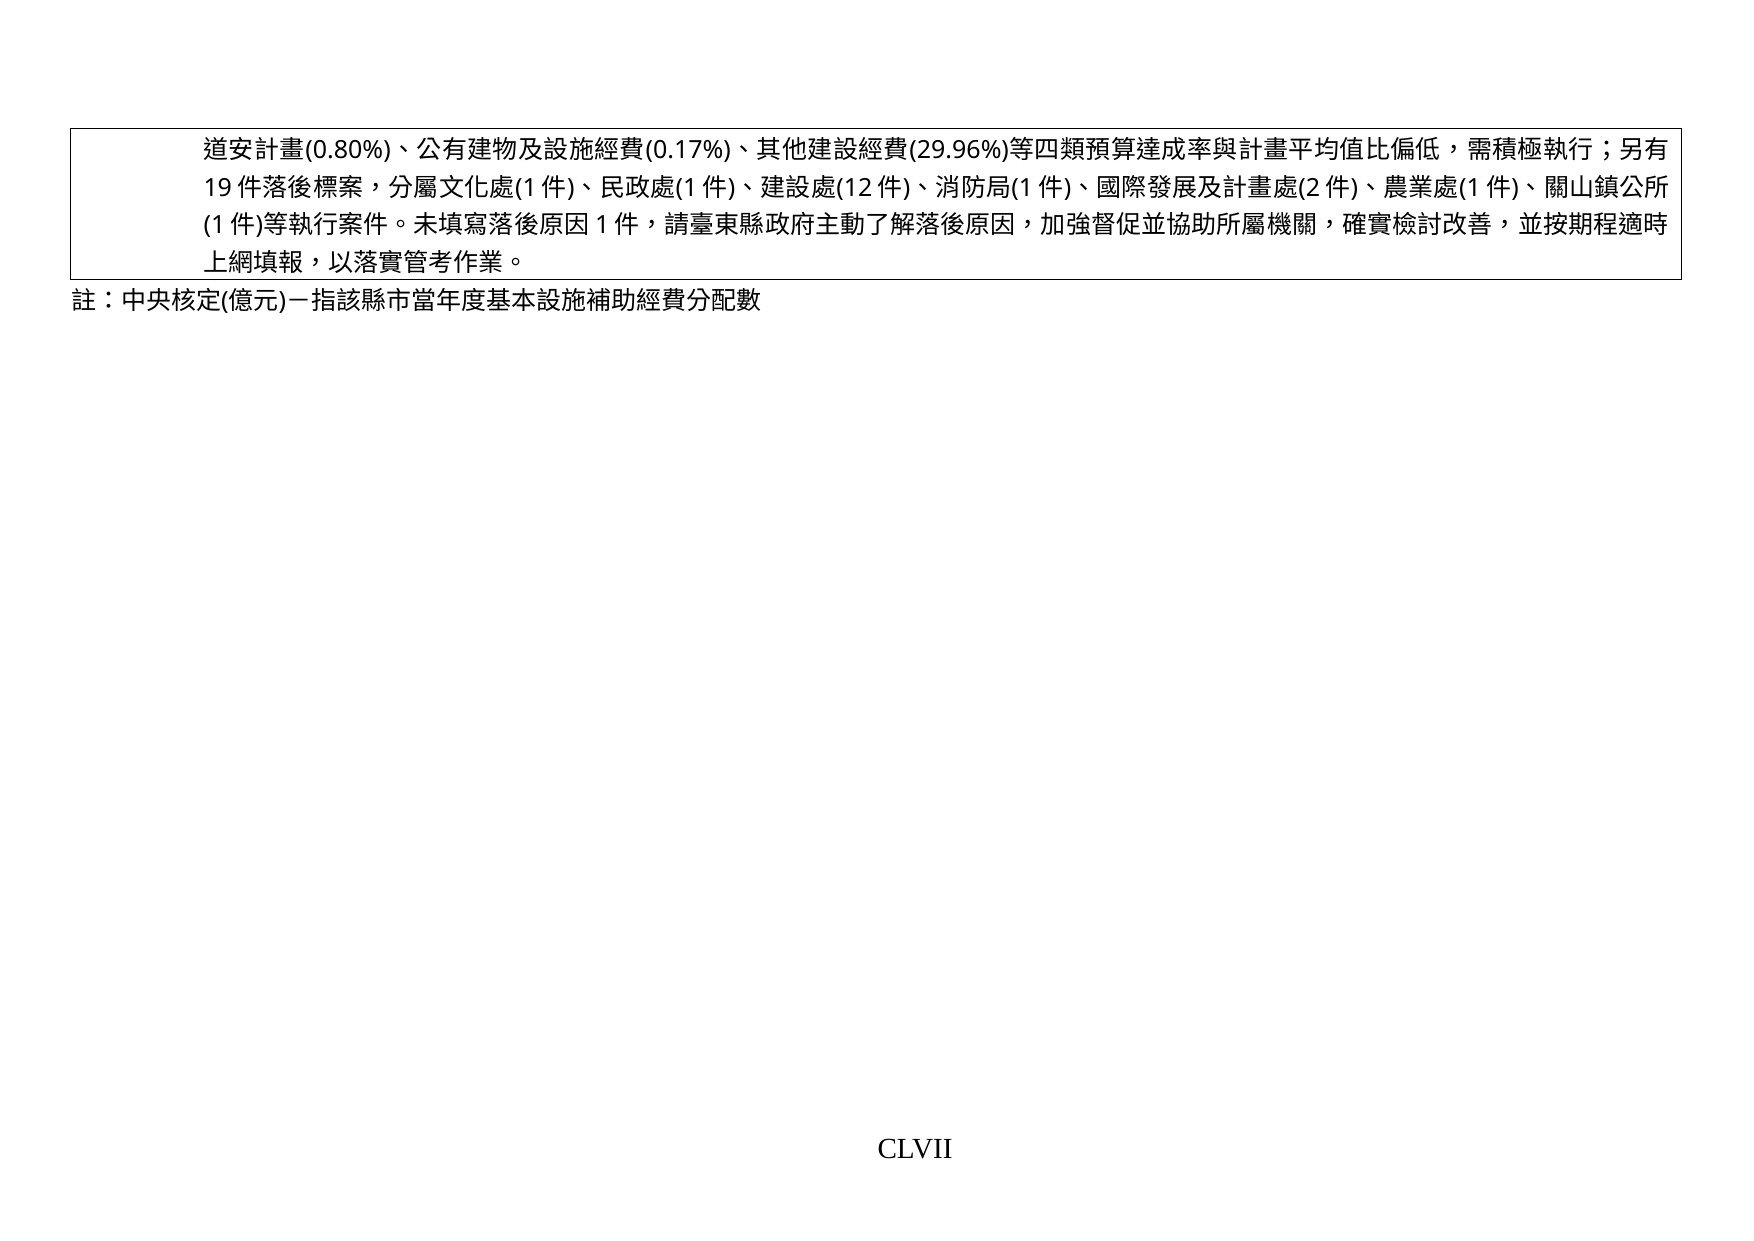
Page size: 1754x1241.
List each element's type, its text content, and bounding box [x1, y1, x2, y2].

text 註：中央核定(億元)－指該縣市當年度基本設施補助經費分配數 [71, 280, 1683, 317]
table_cell 道安計畫(0.80%)、公有建物及設施經費(0.17%)、其他建設經費(29.96%)等四類預算達成率與計畫平均值比偏低，需積極執行；另有19件落後標案，分屬文化處(1件)、民政處(1件)、建設處(12件)、消防局(1件)、國際發展及計畫處(2件)、農業處(1件)、關山鎮公所(1件)等執行案件。未填寫落後原因1件，請臺東縣政府主動了解落後原因，加強督促並協助所屬機關，確實檢討改善，並按期程適時上網填報，以落實管考作業。 [71, 129, 1681, 279]
